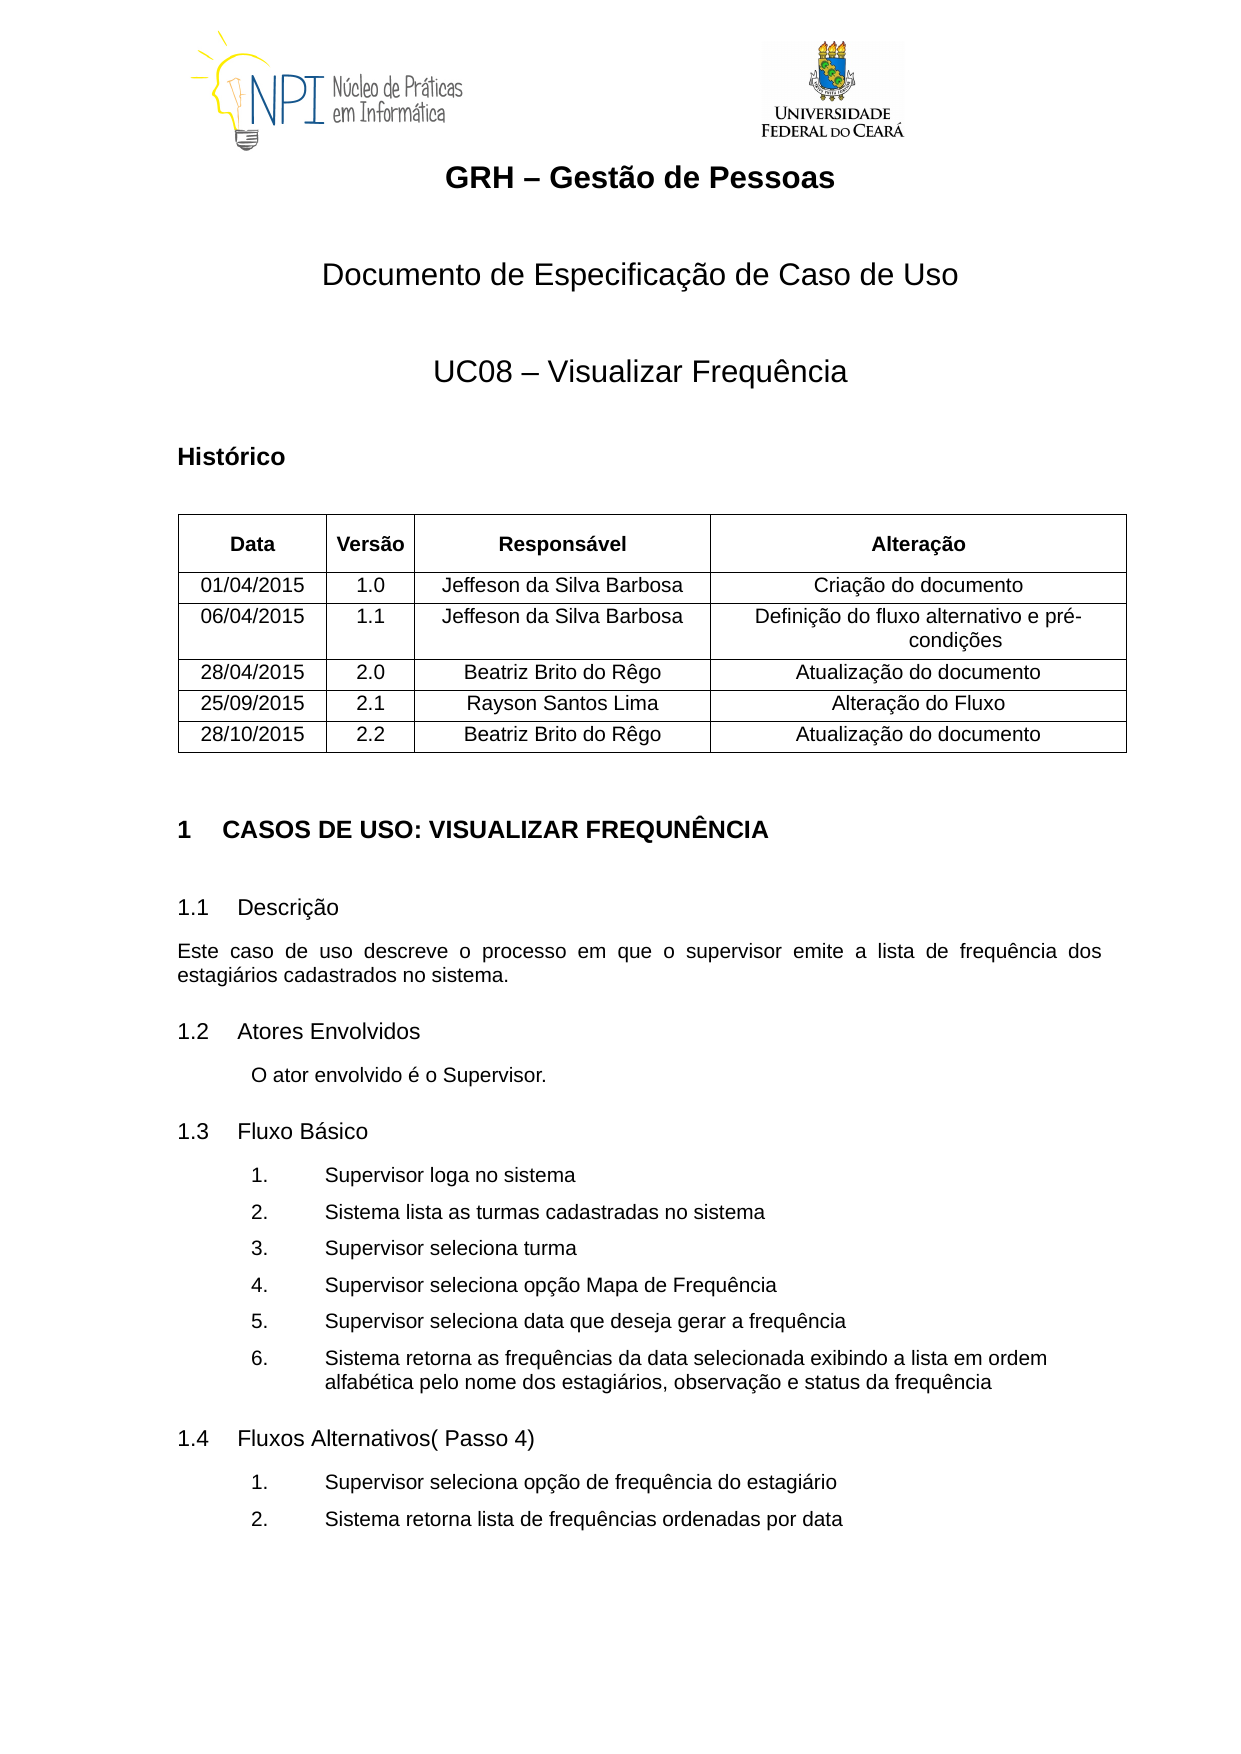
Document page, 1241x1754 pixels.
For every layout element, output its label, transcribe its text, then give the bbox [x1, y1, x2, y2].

text 5. Supervisor seleciona data que deseja gerar a frequência [177, 1309, 1104, 1333]
table_cell Criação do documento [711, 573, 1126, 603]
text Este caso de uso descreve o processo em que o supervisor emite a lista de frequência dos estagiários cadastrados no sistema. [177, 939, 1103, 987]
text UC08 – Visualizar Frequência [177, 353, 1104, 388]
table_cell 1.1 [327, 604, 414, 658]
table_cell 06/04/2015 [179, 604, 326, 658]
subtitle CASOS DE USO: VISUALIZAR FREQUNÊNCIA [177, 815, 1104, 844]
text Documento de Especificação de Caso de Uso [177, 256, 1104, 292]
table_cell 25/09/2015 [179, 691, 326, 721]
table_cell Beatriz Brito do Rêgo [415, 722, 710, 752]
subtitle Atores Envolvidos [177, 1018, 1104, 1044]
subtitle Fluxos Alternativos( Passo 4) [177, 1425, 1104, 1451]
table_header Data [179, 515, 326, 572]
table_cell Atualização do documento [711, 660, 1126, 690]
text 2. Sistema lista as turmas cadastradas no sistema [177, 1200, 1104, 1224]
table_cell 2.0 [327, 660, 414, 690]
table_cell 28/10/2015 [179, 722, 326, 752]
text 2. Sistema retorna lista de frequências ordenadas por data [177, 1506, 1104, 1530]
table_cell 1.0 [327, 573, 414, 603]
text 1. Supervisor loga no sistema [177, 1163, 1104, 1187]
text 3. Supervisor seleciona turma [177, 1236, 1104, 1260]
table_cell Beatriz Brito do Rêgo [415, 660, 710, 690]
text GRH – Gestão de Pessoas [177, 125, 1104, 195]
table_cell Rayson Santos Lima [415, 691, 710, 721]
table_cell Alteração do Fluxo [711, 691, 1126, 721]
table_cell Atualização do documento [711, 722, 1126, 752]
table_header Alteração [711, 515, 1126, 572]
picture [761, 41, 905, 139]
table_cell 2.2 [327, 722, 414, 752]
picture [181, 22, 472, 159]
text 6. Sistema retorna as frequências da data selecionada exibindo a lista em ordem alfabética pelo nome dos estagiários, observação e status da frequência [177, 1346, 1104, 1393]
table_cell Jeffeson da Silva Barbosa [415, 573, 710, 603]
table_cell 28/04/2015 [179, 660, 326, 690]
subtitle Descrição [177, 894, 1104, 920]
subtitle Fluxo Básico [177, 1118, 1104, 1144]
table_cell Definição do fluxo alternativo e pré-condições [711, 604, 1126, 658]
text 1. Supervisor seleciona opção de frequência do estagiário [177, 1470, 1104, 1494]
text Histórico [177, 442, 1104, 471]
table_cell Jeffeson da Silva Barbosa [415, 604, 710, 658]
table_cell 2.1 [327, 691, 414, 721]
table_cell 01/04/2015 [179, 573, 326, 603]
table_header Versão [327, 515, 414, 572]
text O ator envolvido é o Supervisor. [177, 1063, 1104, 1087]
table_header Responsável [415, 515, 710, 572]
text 4. Supervisor seleciona opção Mapa de Frequência [177, 1273, 1104, 1297]
